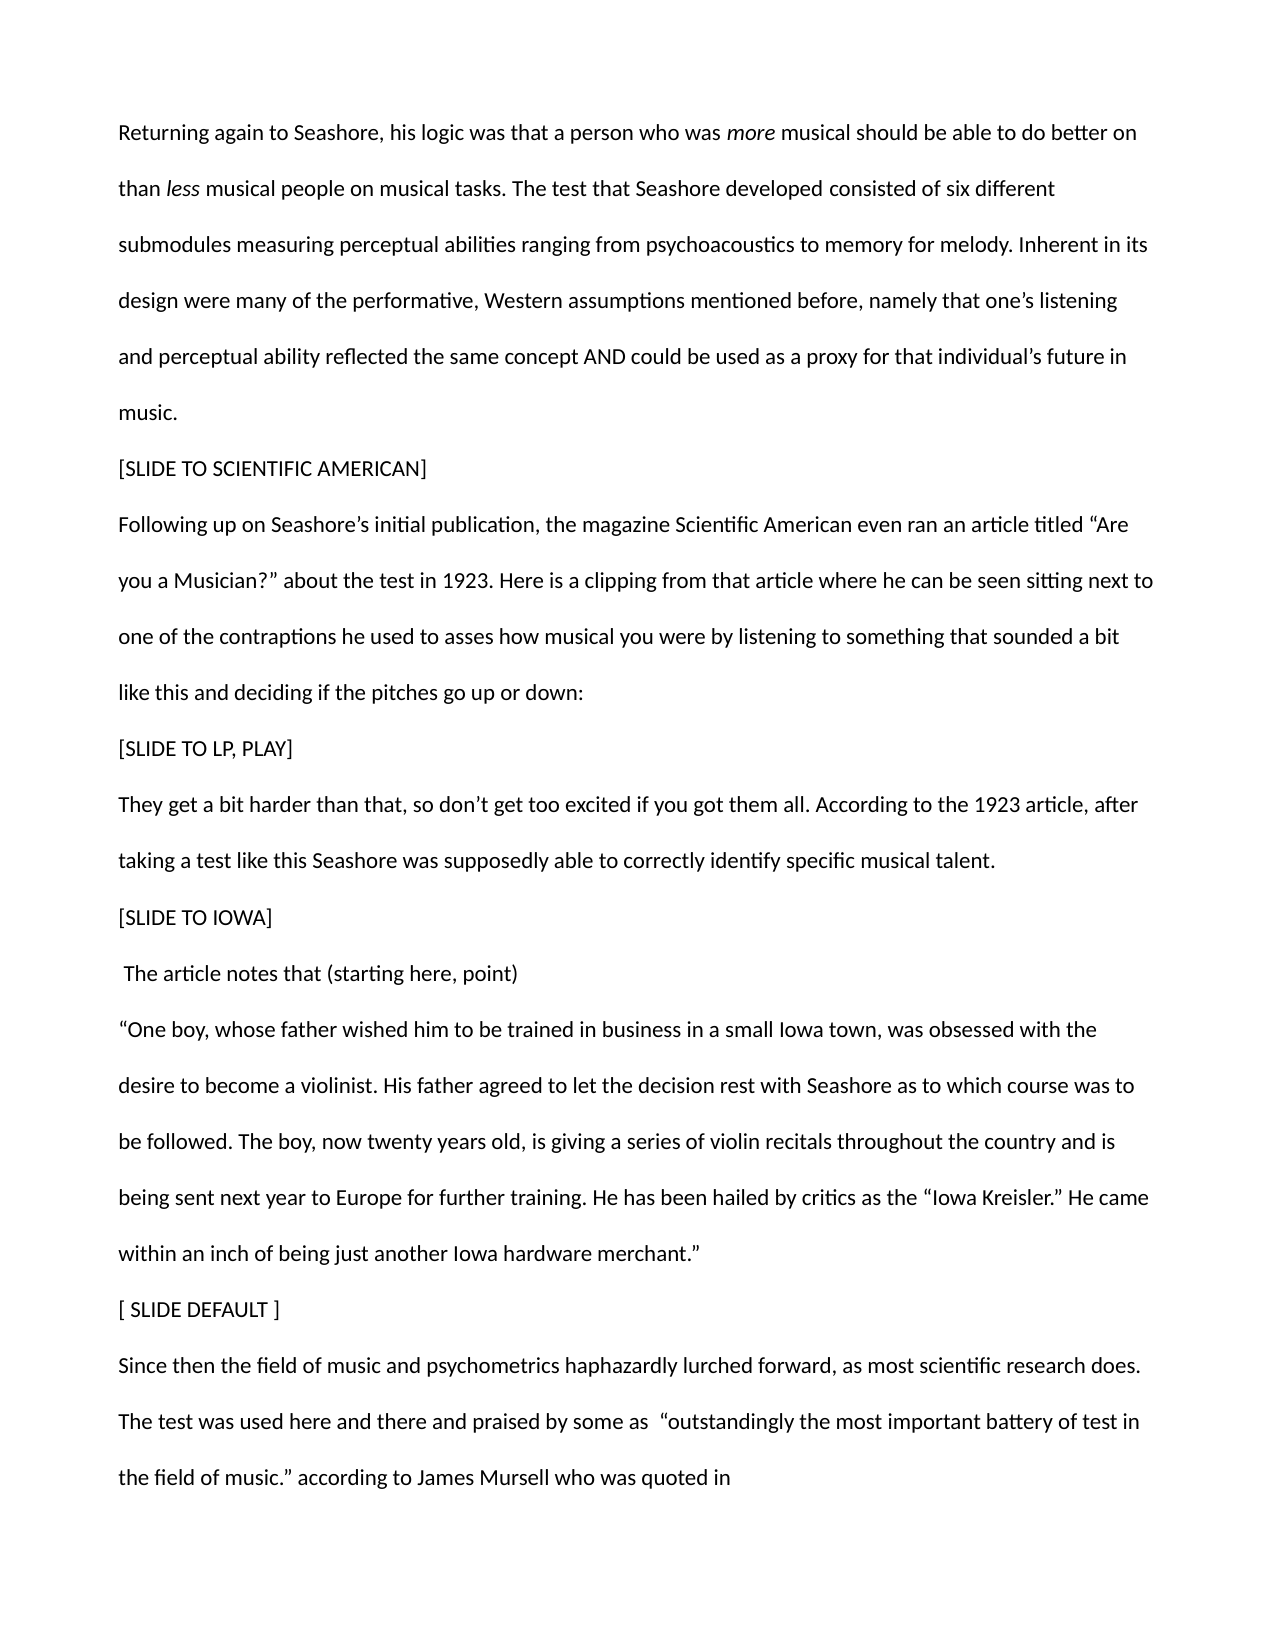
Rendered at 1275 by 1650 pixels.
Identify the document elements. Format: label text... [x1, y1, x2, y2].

text “One boy, whose father wished him to be trained in business in a small Iowa town, was obsessed with the desire to become a violinist. His father agreed to let the decision rest with Seashore as to which course was to be followed. The boy, now twenty years old, is giving a series of violin recitals throughout the country and is being sent next year to Europe for further training. He has been hailed by critics as the “Iowa Kreisler.” He came within an inch of being just another Iowa hardware merchant.” [118, 1015, 1157, 1267]
text Following up on Seashore’s initial publication, the magazine Scientific American even ran an article titled “Are you a Musician?” about the test in 1923. Here is a clipping from that article where he can be seen sitting next to one of the contraptions he used to asses how musical you were by listening to something that sounded a bit like this and deciding if the pitches go up or down: [118, 510, 1157, 707]
text [SLIDE TO IOWA] [118, 903, 1157, 931]
text [SLIDE TO LP, PLAY] [118, 734, 1157, 763]
text The article notes that (starting here, point) [118, 959, 1157, 987]
text Returning again to Seashore, his logic was that a person who was more musical should be able to do better on than less musical people on musical tasks. The test that Seashore developed consisted of six different submodules measuring perceptual abilities ranging from psychoacoustics to memory for melody. Inherent in its design were many of the performative, Western assumptions mentioned before, namely that one’s listening and perceptual ability reflected the same concept AND could be used as a proxy for that individual’s future in music. [118, 118, 1157, 426]
text They get a bit harder than that, so don’t get too excited if you got them all. According to the 1923 article, after taking a test like this Seashore was supposedly able to correctly identify specific musical talent. [118, 791, 1157, 875]
text [ SLIDE DEFAULT ] [118, 1295, 1157, 1323]
text Since then the field of music and psychometrics haphazardly lurched forward, as most scientific research does. The test was used here and there and praised by some as “outstandingly the most important battery of test in the field of music.” according to James Mursell who was quoted in [118, 1351, 1157, 1491]
text [SLIDE TO SCIENTIFIC AMERICAN] [118, 454, 1157, 482]
